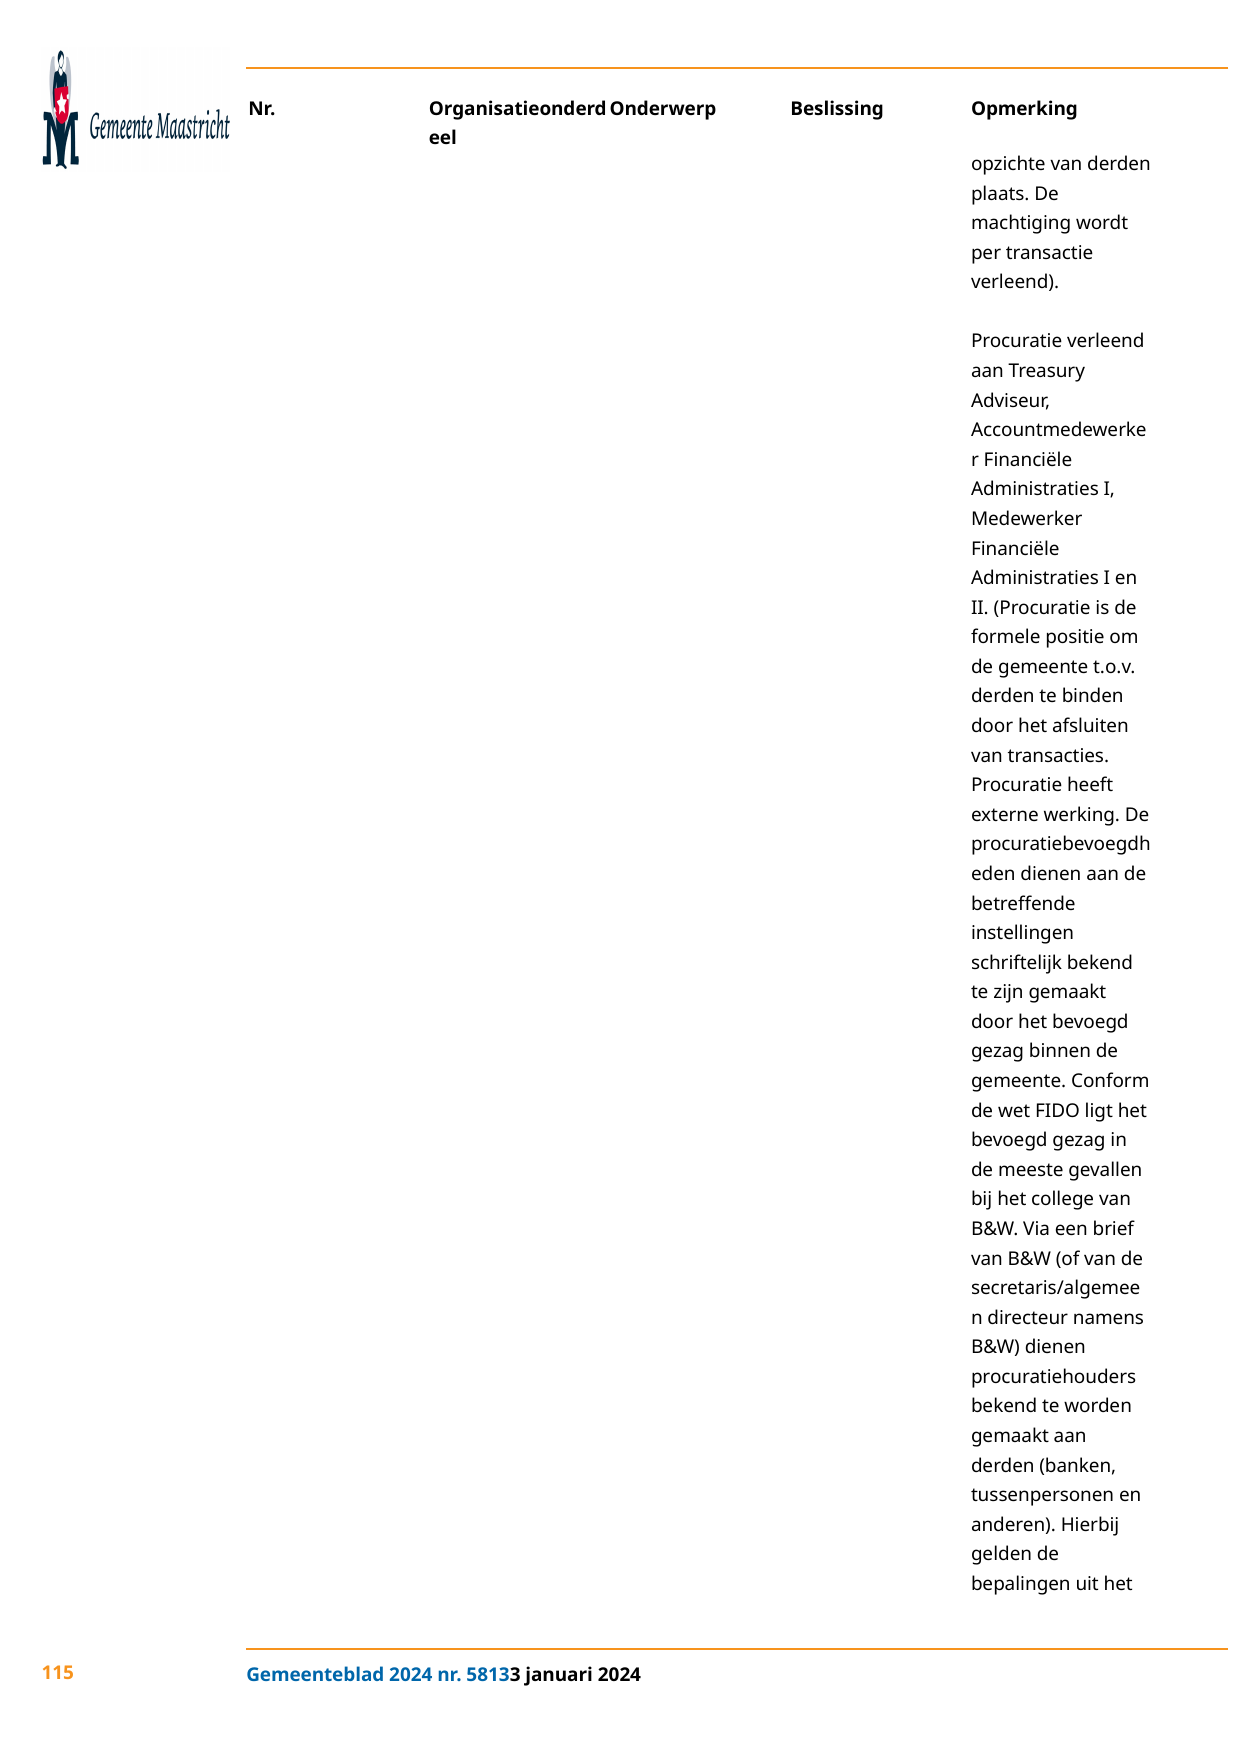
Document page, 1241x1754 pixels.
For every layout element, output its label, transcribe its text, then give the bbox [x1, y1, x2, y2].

table_cell [790, 150, 971, 1596]
picture [41, 47, 231, 172]
table_header Beslissing [790, 95, 971, 150]
table_header Nr. [248, 95, 429, 150]
table_header Opmerking [971, 95, 1152, 150]
table_cell [429, 150, 609, 1596]
table_cell opzichte van derden plaats. De machtiging wordt per transactie verleend). Procuratie verleend aan Treasury Adviseur, Accountmedewerker Financiële Administraties I, Medewerker Financiële Administraties I en II. (Procuratie is de formele positie om de gemeente t.o.v. derden te binden door het afsluiten van transacties. Procuratie heeft externe werking. De procuratiebevoegdheden dienen aan de betreffende instellingen schriftelijk bekend te zijn gemaakt door het bevoegd gezag binnen de gemeente. Conform de wet FIDO ligt het bevoegd gezag in de meeste gevallen bij het college van B&W. Via een brief van B&W (of van de secretaris/algemeen directeur namens B&W) dienen procuratiehouders bekend te worden gemaakt aan derden (banken, tussenpersonen en anderen). Hierbij gelden de bepalingen uit het [971, 150, 1152, 1596]
table_header Organisatieonderdeel [429, 95, 609, 150]
table_cell [609, 150, 790, 1596]
table_header Onderwerp [609, 95, 790, 150]
table_cell [248, 150, 429, 1596]
